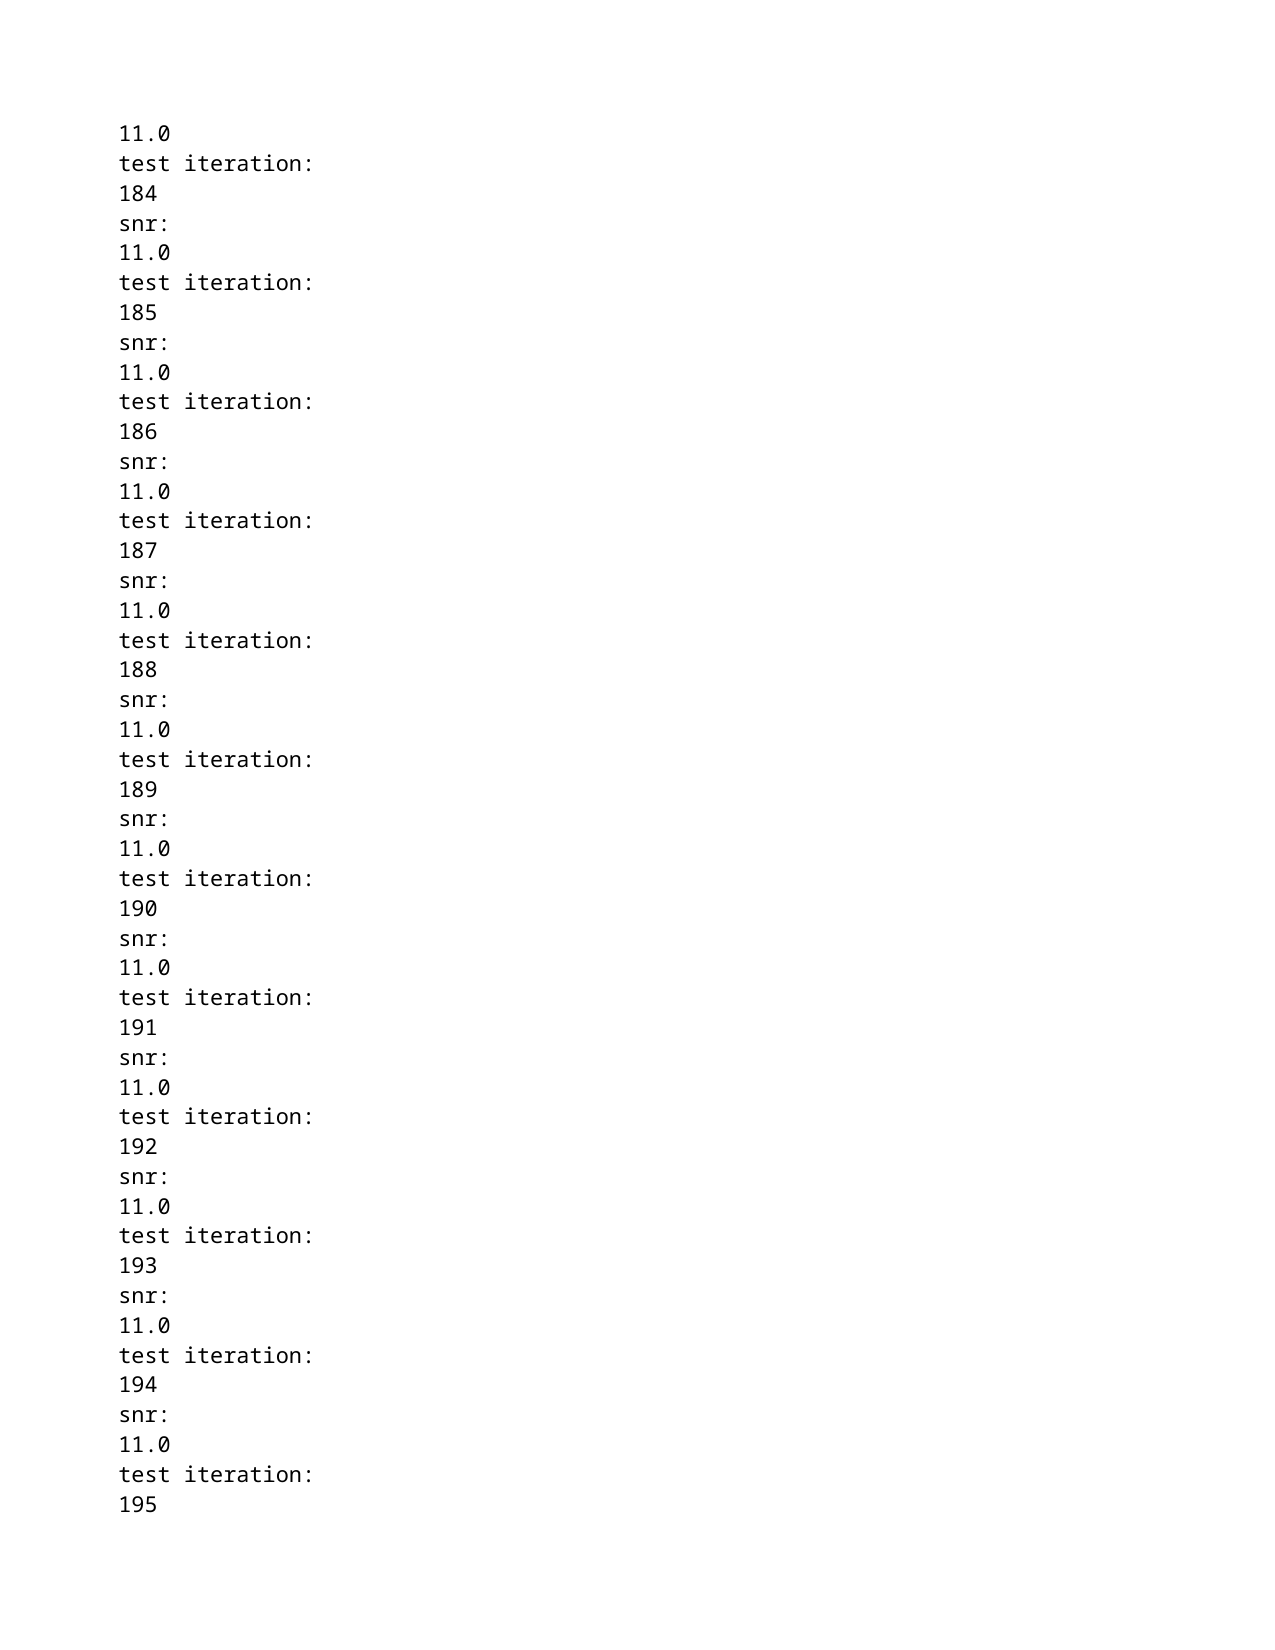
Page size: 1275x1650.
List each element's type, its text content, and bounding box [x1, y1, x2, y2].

text snr: [118, 684, 1157, 714]
text 11.0 [118, 356, 1157, 386]
text snr: [118, 1280, 1157, 1310]
text 194 [118, 1369, 1157, 1399]
text snr: [118, 565, 1157, 595]
text test iteration: [118, 148, 1157, 178]
text snr: [118, 327, 1157, 356]
text 191 [118, 1012, 1157, 1042]
text test iteration: [118, 1339, 1157, 1369]
text test iteration: [118, 505, 1157, 535]
text 11.0 [118, 1191, 1157, 1220]
text 190 [118, 893, 1157, 922]
text test iteration: [118, 863, 1157, 893]
text test iteration: [118, 267, 1157, 297]
text snr: [118, 803, 1157, 833]
text snr: [118, 446, 1157, 476]
text test iteration: [118, 1459, 1157, 1488]
text 185 [118, 297, 1157, 327]
text 11.0 [118, 1310, 1157, 1339]
text snr: [118, 1042, 1157, 1071]
text test iteration: [118, 624, 1157, 654]
text 186 [118, 416, 1157, 446]
text 184 [118, 178, 1157, 207]
text snr: [118, 922, 1157, 952]
text 11.0 [118, 237, 1157, 267]
text 11.0 [118, 476, 1157, 505]
text 192 [118, 1131, 1157, 1161]
text 11.0 [118, 118, 1157, 148]
text 189 [118, 773, 1157, 803]
text 193 [118, 1250, 1157, 1280]
text 11.0 [118, 595, 1157, 624]
text test iteration: [118, 1220, 1157, 1250]
text test iteration: [118, 982, 1157, 1012]
text snr: [118, 1161, 1157, 1191]
text 11.0 [118, 1071, 1157, 1101]
text 11.0 [118, 1429, 1157, 1459]
text 11.0 [118, 714, 1157, 744]
text 187 [118, 535, 1157, 565]
text test iteration: [118, 1101, 1157, 1131]
text 11.0 [118, 833, 1157, 863]
text 11.0 [118, 952, 1157, 982]
text 188 [118, 654, 1157, 684]
text snr: [118, 1399, 1157, 1429]
text snr: [118, 207, 1157, 237]
text 195 [118, 1488, 1157, 1518]
text test iteration: [118, 744, 1157, 773]
text test iteration: [118, 386, 1157, 416]
